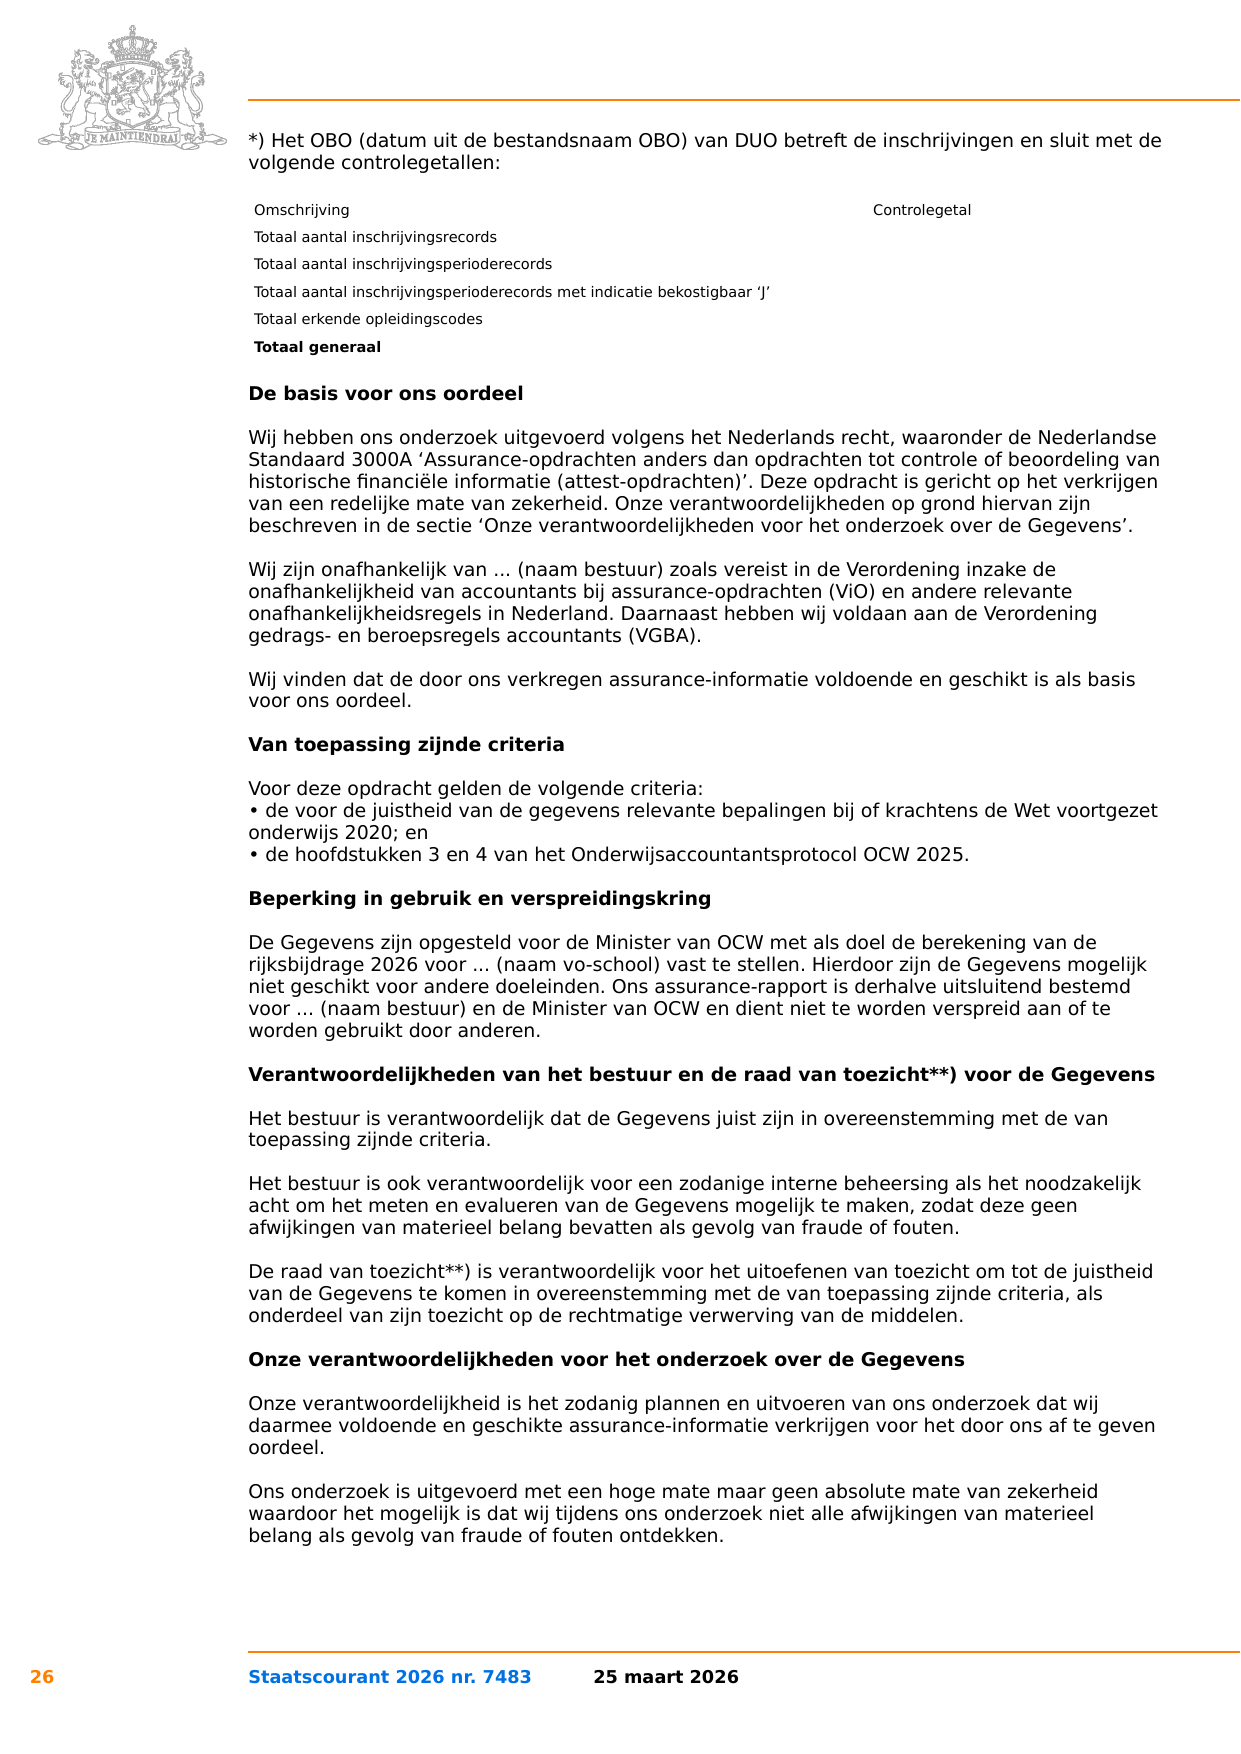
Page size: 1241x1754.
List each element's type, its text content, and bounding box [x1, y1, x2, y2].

text Voor deze opdracht gelden de volgende criteria: [248, 778, 1163, 800]
subtitle Beperking in gebruik en verspreidingskring [248, 888, 1163, 910]
table_header Omschrijving [249, 197, 866, 223]
table_cell Totaal aantal inschrijvingsrecords [249, 224, 866, 251]
table_cell [867, 252, 1163, 278]
text De raad van toezicht**) is verantwoordelijk voor het uitoefenen van toezicht om tot de juistheid van de Gegevens te komen in overeenstemming met de van toepassing zijnde criteria, als onderdeel van zijn toezicht op de rechtmatige verwerving van de middelen. [248, 1261, 1163, 1327]
table_cell Totaal erkende opleidingscodes [249, 306, 866, 333]
table_cell Totaal aantal inschrijvingsperioderecords met indicatie bekostigbaar ‘J’ [249, 279, 866, 305]
text Wij hebben ons onderzoek uitgevoerd volgens het Nederlands recht, waaronder de Nederlandse Standaard 3000A ‘Assurance-opdrachten anders dan opdrachten tot controle of beoordeling van historische financiële informatie (attest-opdrachten)’. Deze opdracht is gericht op het verkrijgen van een redelijke mate van zekerheid. Onze verantwoordelijkheden op grond hiervan zijn beschreven in de sectie ‘Onze verantwoordelijkheden voor het onderzoek over de Gegevens’. [248, 427, 1163, 537]
text Ons onderzoek is uitgevoerd met een hoge mate maar geen absolute mate van zekerheid waardoor het mogelijk is dat wij tijdens ons onderzoek niet alle afwijkingen van materieel belang als gevolg van fraude of fouten ontdekken. [248, 1481, 1163, 1546]
text Wij zijn onafhankelijk van ... (naam bestuur) zoals vereist in de Verordening inzake de onafhankelijkheid van accountants bij assurance-opdrachten (ViO) en andere relevante onafhankelijkheidsregels in Nederland. Daarnaast hebben wij voldaan aan de Verordening gedrags- en beroepsregels accountants (VGBA). [248, 559, 1163, 647]
table_cell [867, 306, 1163, 333]
subtitle Onze verantwoordelijkheden voor het onderzoek over de Gegevens [248, 1349, 1163, 1371]
table_cell Totaal aantal inschrijvingsperioderecords [249, 252, 866, 278]
subtitle Verantwoordelijkheden van het bestuur en de raad van toezicht**) voor de Gegevens [248, 1063, 1163, 1086]
text Onze verantwoordelijkheid is het zodanig plannen en uitvoeren van ons onderzoek dat wij daarmee voldoende en geschikte assurance-informatie verkrijgen voor het door ons af te geven oordeel. [248, 1393, 1163, 1459]
table_cell Totaal generaal [249, 334, 866, 360]
text • de voor de juistheid van de gegevens relevante bepalingen bij of krachtens de Wet voortgezet onderwijs 2020; en [248, 800, 1163, 844]
text Het bestuur is verantwoordelijk dat de Gegevens juist zijn in overeenstemming met de van toepassing zijnde criteria. [248, 1107, 1163, 1151]
text • de hoofdstukken 3 en 4 van het Onderwijsaccountantsprotocol OCW 2025. [248, 844, 1163, 866]
table_cell [867, 279, 1163, 305]
text Wij vinden dat de door ons verkregen assurance-informatie voldoende en geschikt is als basis voor ons oordeel. [248, 668, 1163, 712]
text *) Het OBO (datum uit de bestandsnaam OBO) van DUO betreft de inschrijvingen en sluit met de volgende controlegetallen: [248, 130, 1163, 174]
table_header Controlegetal [867, 197, 1163, 223]
subtitle Van toepassing zijnde criteria [248, 734, 1163, 756]
subtitle De basis voor ons oordeel [248, 383, 1163, 405]
text De Gegevens zijn opgesteld voor de Minister van OCW met als doel de berekening van de rijksbijdrage 2026 voor ... (naam vo-school) vast te stellen. Hierdoor zijn de Gegevens mogelijk niet geschikt voor andere doeleinden. Ons assurance-rapport is derhalve uitsluitend bestemd voor ... (naam bestuur) en de Minister van OCW en dient niet te worden verspreid aan of te worden gebruikt door anderen. [248, 932, 1163, 1042]
table_cell [867, 334, 1163, 360]
picture [38, 25, 227, 150]
table_cell [867, 224, 1163, 251]
text Het bestuur is ook verantwoordelijk voor een zodanige interne beheersing als het noodzakelijk acht om het meten en evalueren van de Gegevens mogelijk te maken, zodat deze geen afwijkingen van materieel belang bevatten als gevolg van fraude of fouten. [248, 1173, 1163, 1239]
